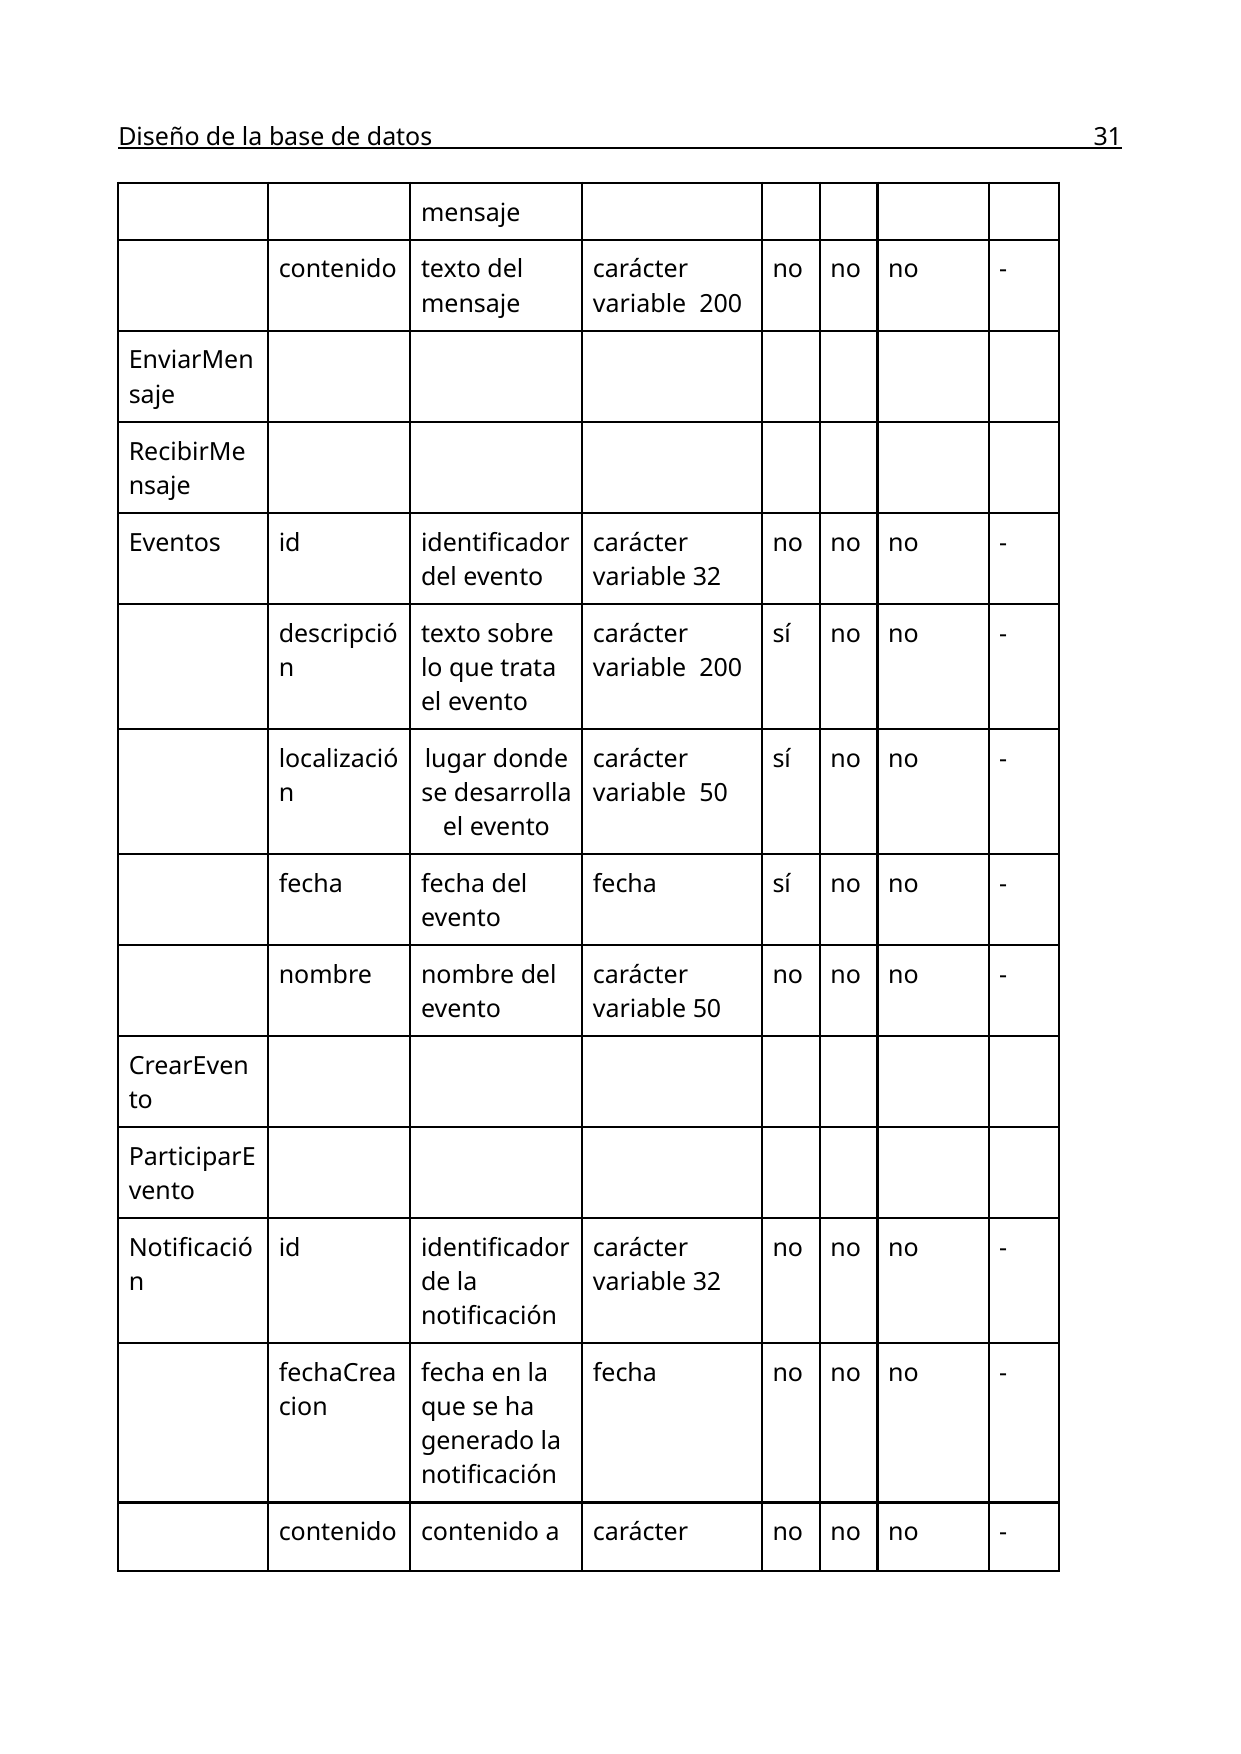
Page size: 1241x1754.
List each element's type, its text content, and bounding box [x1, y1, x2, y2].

table_cell fecha [269, 855, 409, 944]
table_cell [269, 1128, 409, 1217]
table_cell no [821, 1344, 876, 1501]
table_cell no [879, 855, 988, 944]
table_cell [879, 184, 988, 239]
table_cell [583, 423, 761, 512]
table_cell [583, 1037, 761, 1126]
table_cell fecha del evento [411, 855, 581, 944]
table_cell sí [763, 605, 819, 728]
table_cell [763, 184, 819, 239]
table_cell - [990, 730, 1058, 853]
table_cell contenido [269, 1504, 409, 1570]
table_cell - [990, 946, 1058, 1035]
table_cell [269, 332, 409, 421]
table_cell nombre del evento [411, 946, 581, 1035]
table_cell no [821, 514, 876, 603]
table_cell [763, 1037, 819, 1126]
table_cell texto del mensaje [411, 241, 581, 330]
table_cell - [990, 1504, 1058, 1570]
table_cell - [990, 1219, 1058, 1342]
table_cell localización [269, 730, 409, 853]
table_cell no [879, 1219, 988, 1342]
table_cell [119, 1344, 267, 1501]
table_cell id [269, 1219, 409, 1342]
table_cell [879, 423, 988, 512]
table_cell no [821, 1504, 876, 1570]
table_cell carácter variable 50 [583, 730, 761, 853]
table_cell identificador de la notificación [411, 1219, 581, 1342]
table_cell contenido a [411, 1504, 581, 1570]
table_cell no [821, 241, 876, 330]
table_cell no [763, 1219, 819, 1342]
table_cell id [269, 514, 409, 603]
table_cell [119, 855, 267, 944]
table_cell fecha [583, 1344, 761, 1501]
table_cell - [990, 514, 1058, 603]
table_cell RecibirMensaje [119, 423, 267, 512]
table_cell [990, 332, 1058, 421]
table_cell lugar donde se desarrolla el evento [411, 730, 581, 853]
table_cell [411, 1128, 581, 1217]
table_cell sí [763, 855, 819, 944]
table_cell EnviarMensaje [119, 332, 267, 421]
table_cell no [879, 1504, 988, 1570]
table_cell no [821, 855, 876, 944]
table_cell [119, 730, 267, 853]
table_cell no [821, 1219, 876, 1342]
table_cell no [763, 514, 819, 603]
table_cell [269, 423, 409, 512]
table_cell Eventos [119, 514, 267, 603]
table_cell [821, 423, 876, 512]
table_cell [411, 423, 581, 512]
table_cell no [821, 730, 876, 853]
table_cell contenido [269, 241, 409, 330]
table_cell [411, 1037, 581, 1126]
table_cell carácter variable 200 [583, 241, 761, 330]
table_cell descripción [269, 605, 409, 728]
table_cell ParticiparEvento [119, 1128, 267, 1217]
table_cell no [879, 946, 988, 1035]
table_cell no [763, 1504, 819, 1570]
table_cell no [821, 946, 876, 1035]
table_cell [583, 184, 761, 239]
table_cell no [879, 514, 988, 603]
table_cell [821, 332, 876, 421]
table_cell - [990, 1344, 1058, 1501]
table_cell [763, 332, 819, 421]
table_cell - [990, 184, 1058, 239]
table_cell [411, 332, 581, 421]
table_cell [119, 184, 267, 239]
table_cell texto sobre lo que trata el evento [411, 605, 581, 728]
table_cell [119, 605, 267, 728]
table_cell [879, 332, 988, 421]
table_cell no [879, 730, 988, 853]
table_cell fechaCreacion [269, 1344, 409, 1501]
table_cell [269, 1037, 409, 1126]
table_cell carácter variable 32 [583, 514, 761, 603]
table_cell [990, 1037, 1058, 1126]
table_cell [763, 1128, 819, 1217]
table_cell mensaje [411, 184, 581, 239]
table_cell no [821, 605, 876, 728]
table_cell no [879, 605, 988, 728]
table_cell [119, 946, 267, 1035]
table_cell [119, 1504, 267, 1570]
table_cell [763, 423, 819, 512]
table_cell [583, 1128, 761, 1217]
table_cell fecha [583, 855, 761, 944]
table_cell no [763, 241, 819, 330]
table_cell [821, 1128, 876, 1217]
table_cell - [990, 605, 1058, 728]
table_cell [119, 241, 267, 330]
table_cell [879, 1037, 988, 1126]
table_cell nombre [269, 946, 409, 1035]
table_cell sí [763, 730, 819, 853]
table_cell [990, 1128, 1058, 1217]
table_cell carácter variable 32 [583, 1219, 761, 1342]
table_cell Notificación [119, 1219, 267, 1342]
table_cell no [763, 946, 819, 1035]
table_cell [990, 423, 1058, 512]
table_cell carácter [583, 1504, 761, 1570]
table_cell fecha en la que se ha generado la notificación [411, 1344, 581, 1501]
table_cell [583, 332, 761, 421]
table_cell CrearEvento [119, 1037, 267, 1126]
table_cell no [879, 241, 988, 330]
table_cell carácter variable 50 [583, 946, 761, 1035]
table_cell carácter variable 200 [583, 605, 761, 728]
table_cell [269, 184, 409, 239]
table_cell [821, 184, 876, 239]
table_cell identificador del evento [411, 514, 581, 603]
table_cell - [990, 855, 1058, 944]
table_cell - [990, 241, 1058, 330]
table_cell [879, 1128, 988, 1217]
table_cell no [879, 1344, 988, 1501]
table_cell no [763, 1344, 819, 1501]
table_cell [821, 1037, 876, 1126]
